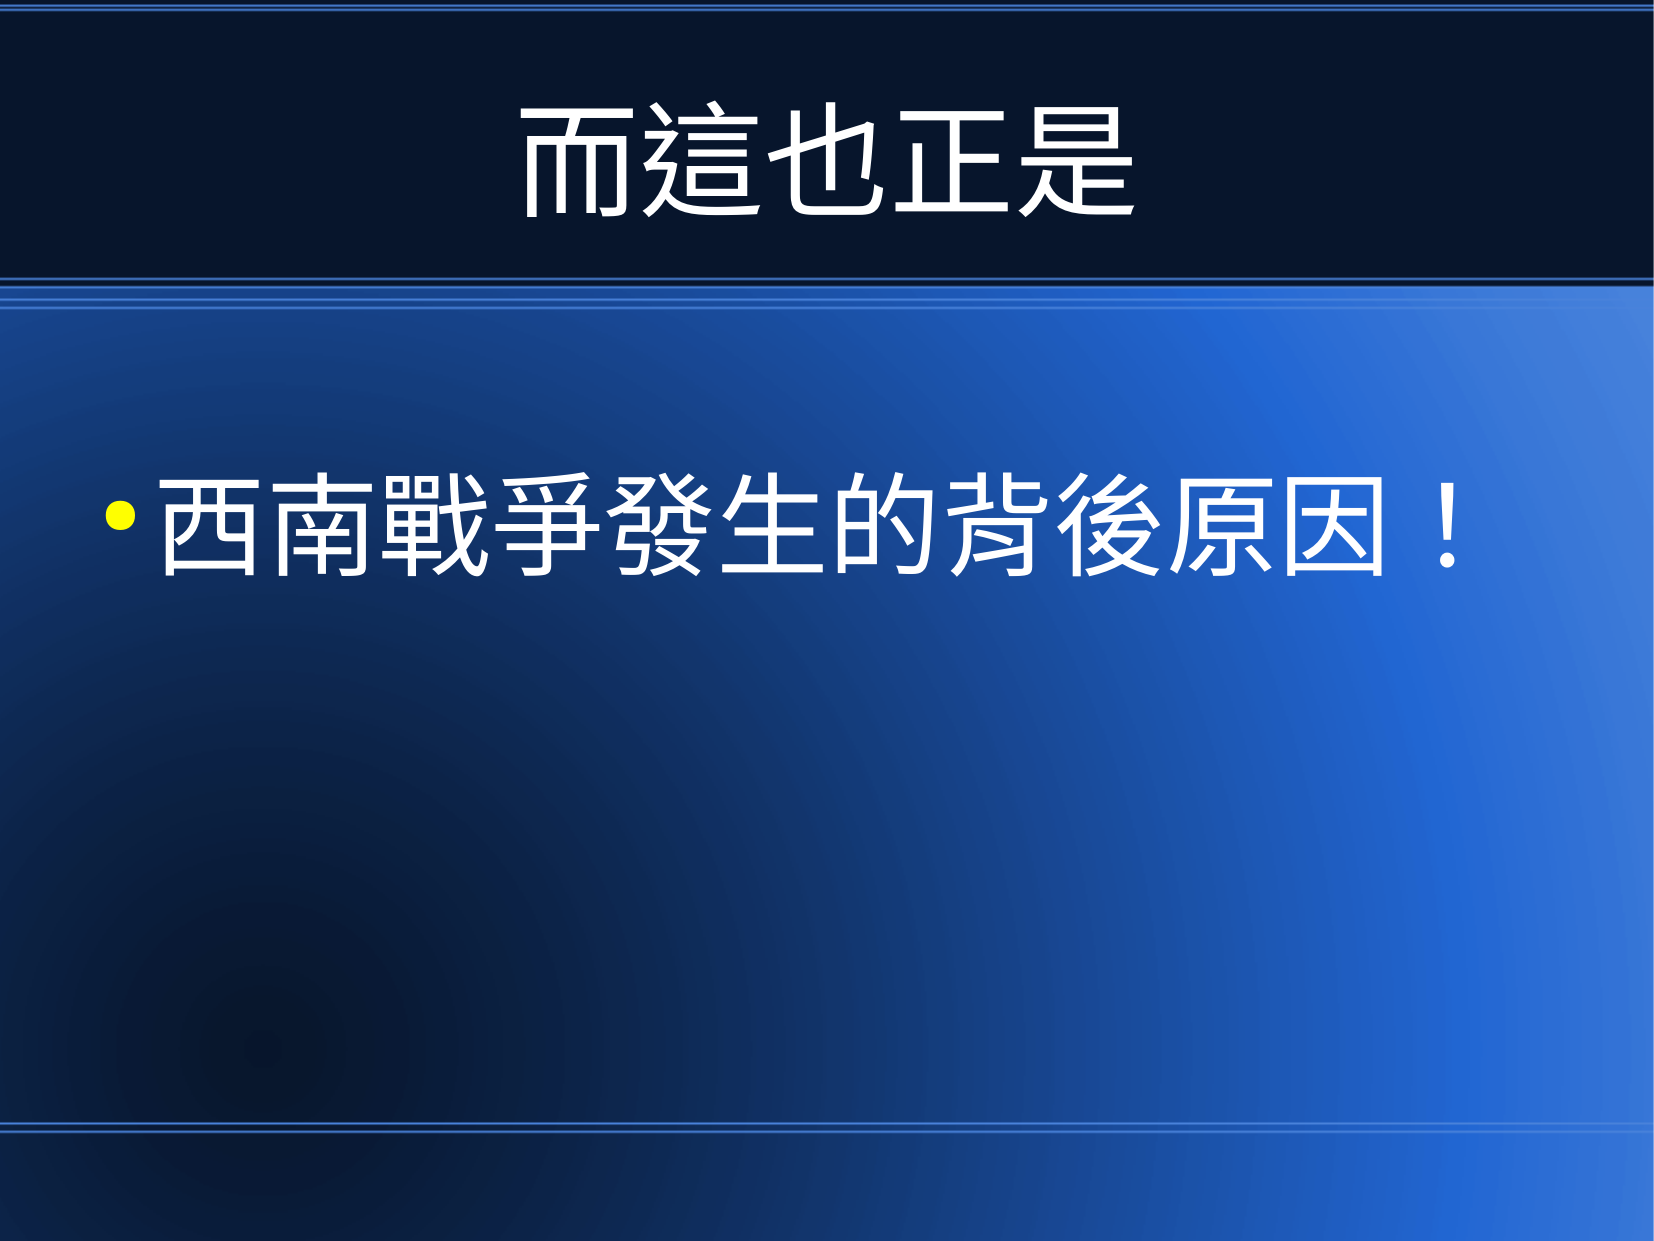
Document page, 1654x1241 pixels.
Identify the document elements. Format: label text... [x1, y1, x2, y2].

title 而這也正是 [82, 49, 1571, 257]
picture [0, 0, 1654, 1241]
list 西南戰爭發生的背後原因！ [82, 355, 1571, 1241]
